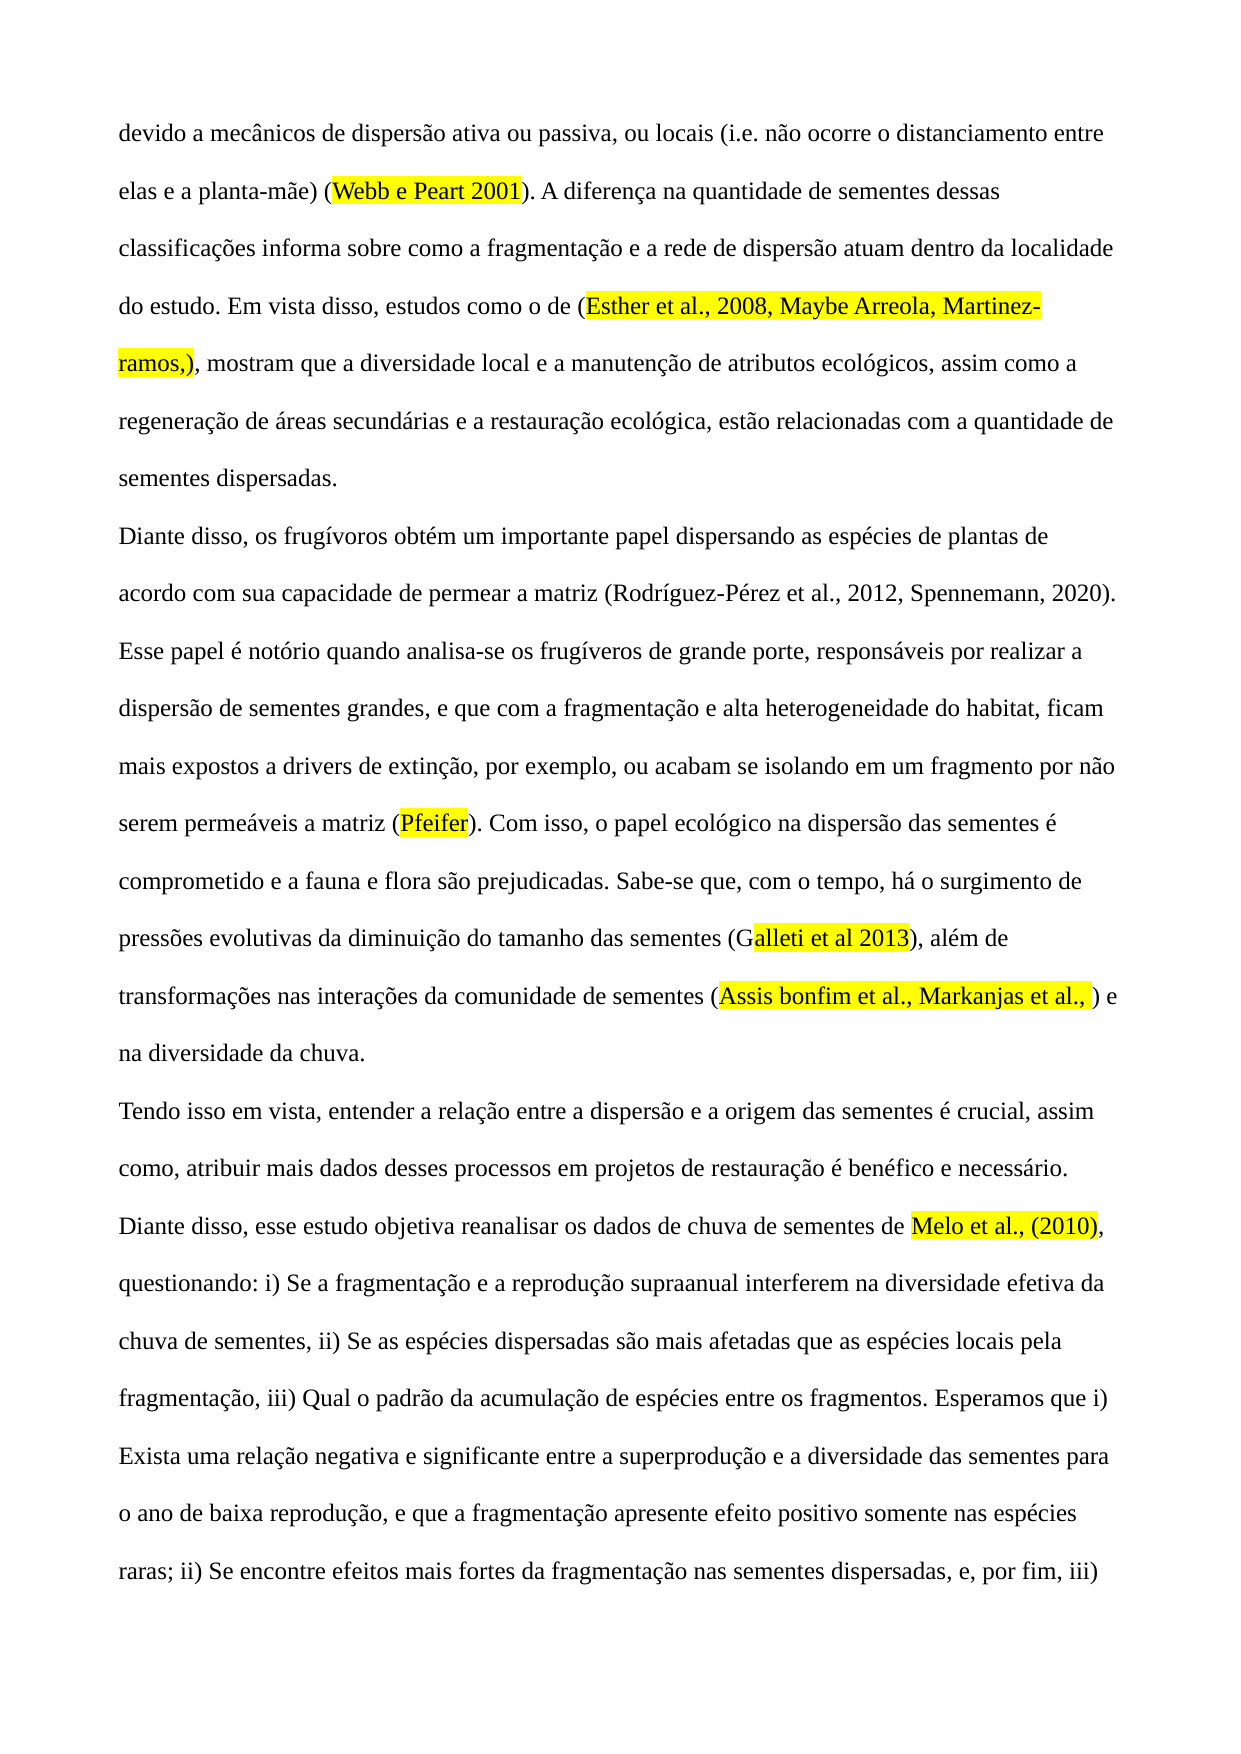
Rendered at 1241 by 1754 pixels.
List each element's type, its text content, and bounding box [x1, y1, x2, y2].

text Tendo isso em vista, entender a relação entre a dispersão e a origem das sementes é crucial, assim como, atribuir mais dados desses processos em projetos de restauração é benéfico e necessário. Diante disso, esse estudo objetiva reanalisar os dados de chuva de sementes de Melo et al., (2010), questionando: i) Se a fragmentação e a reprodução supraanual interferem na diversidade efetiva da chuva de sementes, ii) Se as espécies dispersadas são mais afetadas que as espécies locais pela fragmentação, iii) Qual o padrão da acumulação de espécies entre os fragmentos. Esperamos que i) Exista uma relação negativa e significante entre a superprodução e a diversidade das sementes para o ano de baixa reprodução, e que a fragmentação apresente efeito positivo somente nas espécies raras; ii) Se encontre efeitos mais fortes da fragmentação nas sementes dispersadas, e, por fim, iii) [118, 1096, 1122, 1584]
text devido a mecânicos de dispersão ativa ou passiva, ou locais (i.e. não ocorre o distanciamento entre elas e a planta-mãe) (Webb e Peart 2001). A diferença na quantidade de sementes dessas classificações informa sobre como a fragmentação e a rede de dispersão atuam dentro da localidade do estudo. Em vista disso, estudos como o de (Esther et al., 2008, Maybe Arreola, Martinez-ramos,), mostram que a diversidade local e a manutenção de atributos ecológicos, assim como a regeneração de áreas secundárias e a restauração ecológica, estão relacionadas com a quantidade de sementes dispersadas. [118, 118, 1122, 492]
text Diante disso, os frugívoros obtém um importante papel dispersando as espécies de plantas de acordo com sua capacidade de permear a matriz (Rodríguez-Pérez et al., 2012, Spennemann, 2020). Esse papel é notório quando analisa-se os frugíveros de grande porte, responsáveis por realizar a dispersão de sementes grandes, e que com a fragmentação e alta heterogeneidade do habitat, ficam mais expostos a drivers de extinção, por exemplo, ou acabam se isolando em um fragmento por não serem permeáveis a matriz (Pfeifer). Com isso, o papel ecológico na dispersão das sementes é comprometido e a fauna e flora são prejudicadas. Sabe-se que, com o tempo, há o surgimento de pressões evolutivas da diminuição do tamanho das sementes (Galleti et al 2013), além de transformações nas interações da comunidade de sementes (Assis bonfim et al., Markanjas et al., ) e na diversidade da chuva. [118, 521, 1122, 1067]
